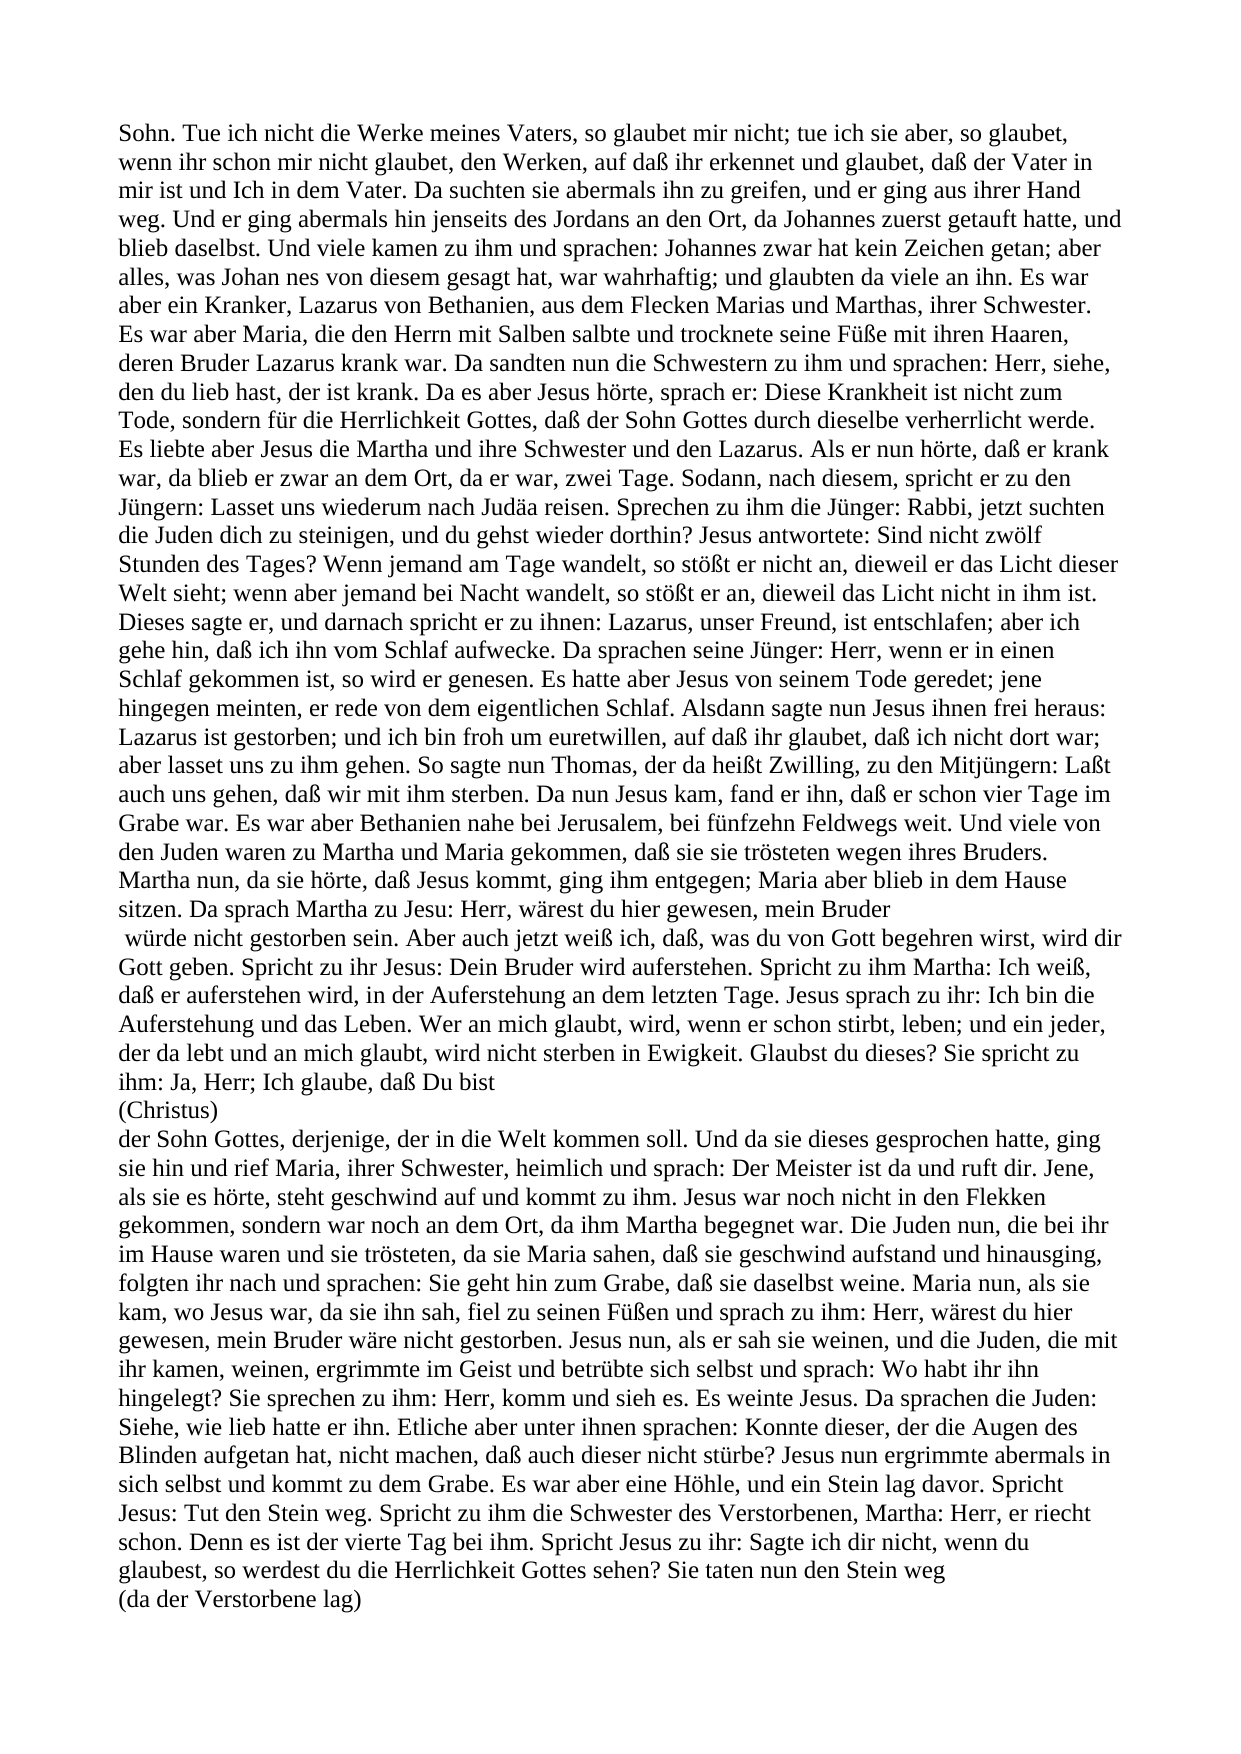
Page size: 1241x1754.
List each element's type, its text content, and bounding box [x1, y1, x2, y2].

text (da der Verstorbene lag) [118, 1584, 1122, 1613]
text der Sohn Gottes, derjenige, der in die Welt kommen soll. Und da sie dieses gesprochen hatte, ging sie hin und rief Maria, ihrer Schwester, heimlich und sprach: Der Meister ist da und ruft dir. Jene, als sie es hörte, steht geschwind auf und kommt zu ihm. Jesus war noch nicht in den Flekken gekommen, sondern war noch an dem Ort, da ihm Martha begegnet war. Die Juden nun, die bei ihr im Hause waren und sie trösteten, da sie Maria sahen, daß sie geschwind aufstand und hinausging, folgten ihr nach und sprachen: Sie geht hin zum Grabe, daß sie daselbst weine. Maria nun, als sie kam, wo Jesus war, da sie ihn sah, fiel zu seinen Füßen und sprach zu ihm: Herr, wärest du hier gewesen, mein Bruder wäre nicht gestorben. Jesus nun, als er sah sie weinen, und die Juden, die mit ihr kamen, weinen, ergrimmte im Geist und betrübte sich selbst und sprach: Wo habt ihr ihn hingelegt? Sie sprechen zu ihm: Herr, komm und sieh es. Es weinte Jesus. Da sprachen die Juden: Siehe, wie lieb hatte er ihn. Etliche aber unter ihnen sprachen: Konnte dieser, der die Augen des Blinden aufgetan hat, nicht machen, daß auch dieser nicht stürbe? Jesus nun ergrimmte abermals in sich selbst und kommt zu dem Grabe. Es war aber eine Höhle, und ein Stein lag davor. Spricht Jesus: Tut den Stein weg. Spricht zu ihm die Schwester des Verstorbenen, Martha: Herr, er riecht schon. Denn es ist der vierte Tag bei ihm. Spricht Jesus zu ihr: Sagte ich dir nicht, wenn du glaubest, so werdest du die Herrlichkeit Gottes sehen? Sie taten nun den Stein weg [118, 1124, 1122, 1584]
text Sohn. Tue ich nicht die Werke meines Vaters, so glaubet mir nicht; tue ich sie aber, so glaubet, wenn ihr schon mir nicht glaubet, den Werken, auf daß ihr erkennet und glaubet, daß der Vater in mir ist und Ich in dem Vater. Da suchten sie abermals ihn zu greifen, und er ging aus ihrer Hand weg. Und er ging abermals hin jenseits des Jordans an den Ort, da Johannes zuerst getauft hatte, und blieb daselbst. Und viele kamen zu ihm und sprachen: Johannes zwar hat kein Zeichen getan; aber alles, was Johan nes von diesem gesagt hat, war wahrhaftig; und glaubten da viele an ihn. Es war aber ein Kranker, Lazarus von Bethanien, aus dem Flecken Marias und Marthas, ihrer Schwester. Es war aber Maria, die den Herrn mit Salben salbte und trocknete seine Füße mit ihren Haaren, deren Bruder Lazarus krank war. Da sandten nun die Schwestern zu ihm und sprachen: Herr, siehe, den du lieb hast, der ist krank. Da es aber Jesus hörte, sprach er: Diese Krankheit ist nicht zum Tode, sondern für die Herrlichkeit Gottes, daß der Sohn Gottes durch dieselbe verherrlicht werde. Es liebte aber Jesus die Martha und ihre Schwester und den Lazarus. Als er nun hörte, daß er krank war, da blieb er zwar an dem Ort, da er war, zwei Tage. Sodann, nach diesem, spricht er zu den Jüngern: Lasset uns wiederum nach Judäa reisen. Sprechen zu ihm die Jünger: Rabbi, jetzt suchten die Juden dich zu steinigen, und du gehst wieder dorthin? Jesus antwortete: Sind nicht zwölf Stunden des Tages? Wenn jemand am Tage wandelt, so stößt er nicht an, dieweil er das Licht dieser Welt sieht; wenn aber jemand bei Nacht wandelt, so stößt er an, dieweil das Licht nicht in ihm ist. Dieses sagte er, und darnach spricht er zu ihnen: Lazarus, unser Freund, ist entschlafen; aber ich gehe hin, daß ich ihn vom Schlaf aufwecke. Da sprachen seine Jünger: Herr, wenn er in einen Schlaf gekommen ist, so wird er genesen. Es hatte aber Jesus von seinem Tode geredet; jene hingegen meinten, er rede von dem eigentlichen Schlaf. Alsdann sagte nun Jesus ihnen frei heraus: Lazarus ist gestorben; und ich bin froh um euretwillen, auf daß ihr glaubet, daß ich nicht dort war; aber lasset uns zu ihm gehen. So sagte nun Thomas, der da heißt Zwilling, zu den Mitjüngern: Laßt auch uns gehen, daß wir mit ihm sterben. Da nun Jesus kam, fand er ihn, daß er schon vier Tage im Grabe war. Es war aber Bethanien nahe bei Jerusalem, bei fünfzehn Feldwegs weit. Und viele von den Juden waren zu Martha und Maria gekommen, daß sie sie trösteten wegen ihres Bruders. Martha nun, da sie hörte, daß Jesus kommt, ging ihm entgegen; Maria aber blieb in dem Hause sitzen. Da sprach Martha zu Jesu: Herr, wärest du hier gewesen, mein Bruder [118, 118, 1122, 923]
text würde nicht gestorben sein. Aber auch jetzt weiß ich, daß, was du von Gott begehren wirst, wird dir Gott geben. Spricht zu ihr Jesus: Dein Bruder wird auferstehen. Spricht zu ihm Martha: Ich weiß, daß er auferstehen wird, in der Auferstehung an dem letzten Tage. Jesus sprach zu ihr: Ich bin die Auferstehung und das Leben. Wer an mich glaubt, wird, wenn er schon stirbt, leben; und ein jeder, der da lebt und an mich glaubt, wird nicht sterben in Ewigkeit. Glaubst du dieses? Sie spricht zu ihm: Ja, Herr; Ich glaube, daß Du bist [118, 923, 1122, 1096]
text (Christus) [118, 1096, 1122, 1124]
